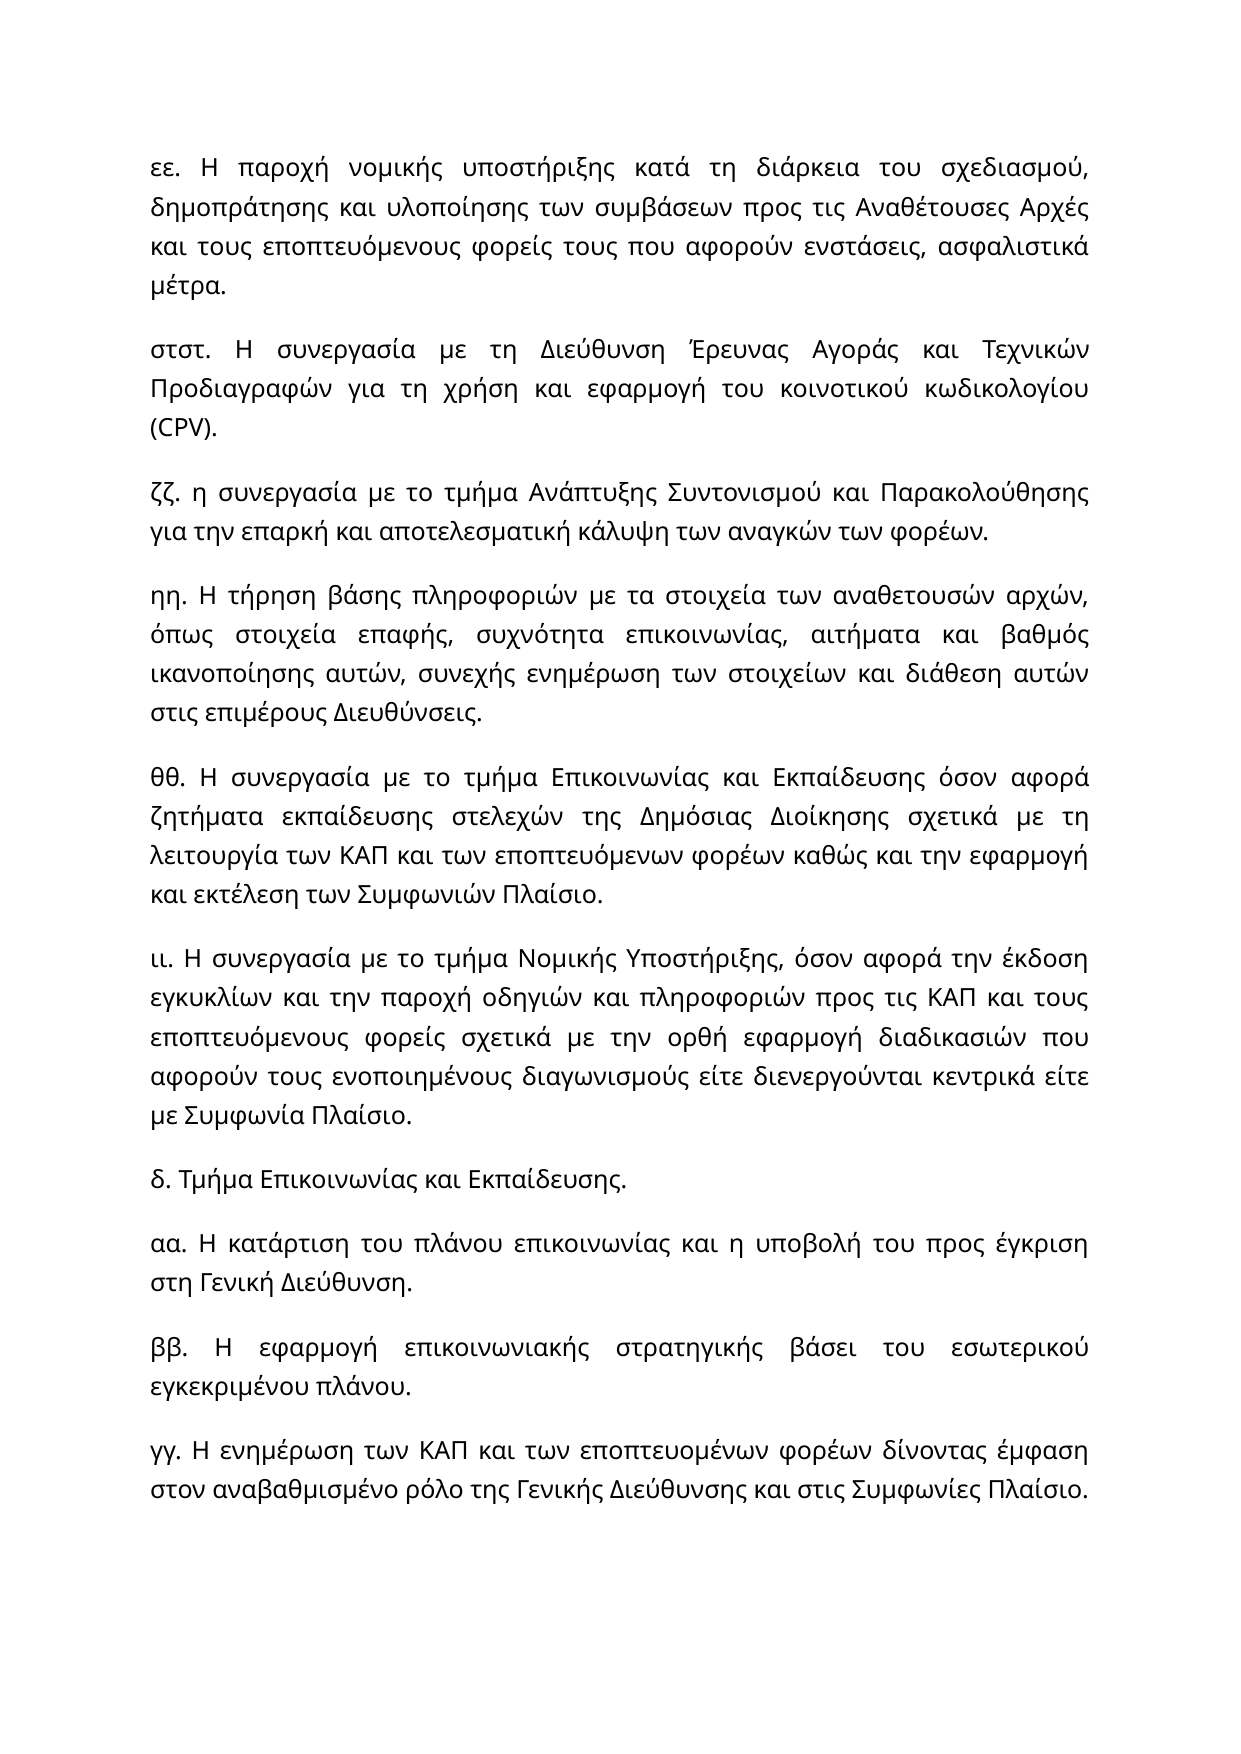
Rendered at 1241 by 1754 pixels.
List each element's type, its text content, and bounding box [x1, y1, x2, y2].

text ιι. Η συνεργασία με το τμήμα Νομικής Υποστήριξης, όσον αφορά την έκδοση εγκυκλίων και την παροχή οδηγιών και πληροφοριών προς τις ΚΑΠ και τους εποπτευόμενους φορείς σχετικά με την ορθή εφαρμογή διαδικασιών που αφορούν τους ενοποιημένους διαγωνισμούς είτε διενεργούνται κεντρικά είτε με Συμφωνία Πλαίσιο. [150, 941, 1090, 1132]
text θθ. Η συνεργασία με το τμήμα Επικοινωνίας και Εκπαίδευσης όσον αφορά ζητήματα εκπαίδευσης στελεχών της Δημόσιας Διοίκησης σχετικά με τη λειτουργία των ΚΑΠ και των εποπτευόμενων φορέων καθώς και την εφαρμογή και εκτέλεση των Συμφωνιών Πλαίσιο. [150, 759, 1090, 911]
text ββ. Η εφαρμογή επικοινωνιακής στρατηγικής βάσει του εσωτερικού εγκεκριμένου πλάνου. [150, 1329, 1090, 1402]
text ζζ. η συνεργασία με το τμήμα Ανάπτυξης Συντονισμού και Παρακολούθησης για την επαρκή και αποτελεσματική κάλυψη των αναγκών των φορέων. [150, 474, 1090, 547]
text εε. Η παροχή νομικής υποστήριξης κατά τη διάρκεια του σχεδιασμού, δημοπράτησης και υλοποίησης των συμβάσεων προς τις Αναθέτουσες Αρχές και τους εποπτευόμενους φορείς τους που αφορούν ενστάσεις, ασφαλιστικά μέτρα. [150, 150, 1090, 302]
text γγ. Η ενημέρωση των ΚΑΠ και των εποπτευομένων φορέων δίνοντας έμφαση στον αναβαθμισμένο ρόλο της Γενικής Διεύθυνσης και στις Συμφωνίες Πλαίσιο. [150, 1432, 1090, 1506]
text δ. Τμήμα Επικοινωνίας και Εκπαίδευσης. [150, 1162, 1090, 1196]
text ηη. Η τήρηση βάσης πληροφοριών με τα στοιχεία των αναθετουσών αρχών, όπως στοιχεία επαφής, συχνότητα επικοινωνίας, αιτήματα και βαθμός ικανοποίησης αυτών, συνεχής ενημέρωση των στοιχείων και διάθεση αυτών στις επιμέρους Διευθύνσεις. [150, 577, 1090, 729]
text αα. Η κατάρτιση του πλάνου επικοινωνίας και η υποβολή του προς έγκριση στη Γενική Διεύθυνση. [150, 1226, 1090, 1299]
text στστ. Η συνεργασία με τη Διεύθυνση Έρευνας Αγοράς και Τεχνικών Προδιαγραφών για τη χρήση και εφαρμογή του κοινοτικού κωδικολογίου (CPV). [150, 332, 1090, 444]
